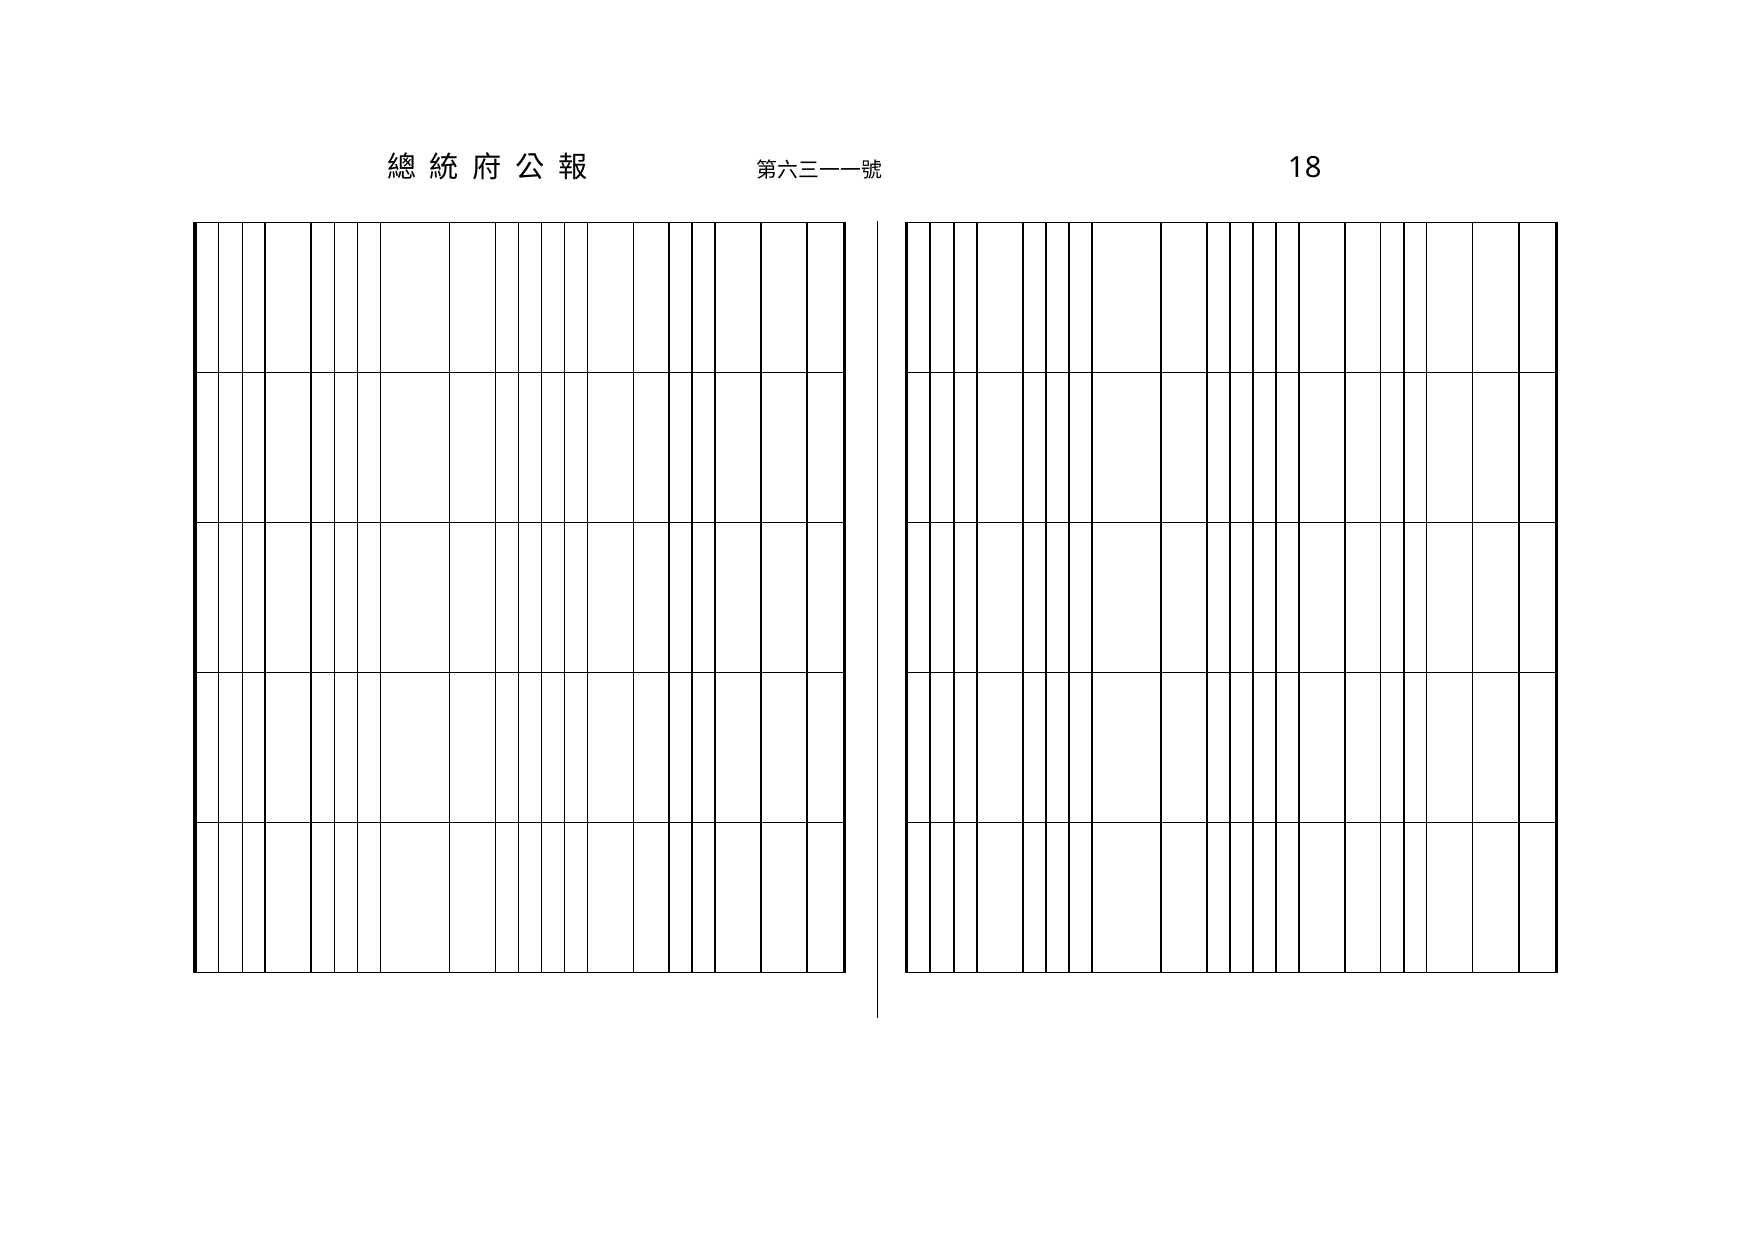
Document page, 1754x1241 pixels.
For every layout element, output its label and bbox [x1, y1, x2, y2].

table_cell [588, 373, 611, 522]
table_cell [381, 223, 403, 372]
table_cell [1208, 673, 1229, 822]
table_cell [611, 673, 633, 822]
table_cell [197, 373, 218, 522]
table_cell [426, 823, 449, 972]
table_cell [738, 373, 760, 522]
table_cell [634, 673, 668, 822]
table_cell [1000, 223, 1022, 372]
table_cell [784, 523, 806, 672]
table_cell [358, 223, 380, 372]
table_cell [955, 223, 976, 372]
table_cell [1000, 823, 1022, 972]
table_cell [1473, 373, 1496, 522]
table_cell [219, 373, 242, 522]
table_cell [1000, 523, 1022, 672]
table_cell [403, 523, 426, 672]
table_cell [738, 823, 760, 972]
table_cell [1381, 373, 1403, 522]
table_cell [266, 673, 288, 822]
table_cell [1115, 673, 1138, 822]
table_cell [335, 523, 357, 672]
table_cell [1208, 373, 1229, 522]
table_cell [716, 523, 738, 672]
table_cell [358, 823, 380, 972]
table_cell [542, 223, 564, 372]
table_cell [1162, 523, 1184, 672]
table_cell [450, 673, 472, 822]
table_cell [762, 523, 784, 672]
table_cell [1231, 373, 1252, 522]
table_cell [670, 823, 691, 972]
table_cell [611, 223, 633, 372]
table_cell [808, 523, 843, 672]
table_cell [1346, 523, 1380, 672]
table_cell [808, 823, 843, 972]
table_cell [931, 223, 953, 372]
table_cell [496, 673, 518, 822]
table_cell [1473, 673, 1496, 822]
table_cell [450, 223, 472, 372]
table_cell [403, 373, 426, 522]
table_cell [243, 673, 264, 822]
table_cell [808, 673, 843, 822]
table_cell [219, 673, 242, 822]
table_cell [762, 373, 784, 522]
table_cell [634, 523, 668, 672]
table_cell [955, 823, 976, 972]
table_cell [1473, 523, 1496, 672]
table_cell [542, 673, 564, 822]
table_cell [1381, 223, 1403, 372]
table_cell [955, 673, 976, 822]
table_cell [1024, 373, 1045, 522]
table_cell [1093, 373, 1115, 522]
table_cell [243, 523, 264, 672]
table_cell [1346, 223, 1380, 372]
table_cell [197, 673, 218, 822]
table_cell [931, 523, 953, 672]
table_cell [1231, 673, 1252, 822]
table_cell [1496, 373, 1518, 522]
table_cell [1300, 223, 1322, 372]
table_cell [1473, 223, 1496, 372]
table_cell [908, 373, 929, 522]
table_cell [1520, 223, 1555, 372]
table_cell [496, 223, 518, 372]
table_cell [670, 523, 691, 672]
table_cell [426, 673, 449, 822]
table_cell [519, 523, 541, 672]
table_cell [1346, 373, 1380, 522]
table_cell [1115, 823, 1138, 972]
table_cell [1520, 673, 1555, 822]
table_cell [1162, 223, 1184, 372]
table_cell [266, 823, 288, 972]
table_cell [762, 673, 784, 822]
table_cell [496, 523, 518, 672]
table_cell [588, 673, 611, 822]
table_cell [519, 823, 541, 972]
table_cell [1322, 823, 1344, 972]
table_cell [473, 223, 495, 372]
table_cell [312, 673, 334, 822]
table_cell [1070, 373, 1091, 522]
table_cell [1381, 823, 1403, 972]
table_cell [716, 223, 738, 372]
table_cell [496, 823, 518, 972]
table_cell [588, 523, 611, 672]
table_cell [978, 823, 1000, 972]
table_cell [450, 823, 472, 972]
table_cell [1184, 223, 1206, 372]
table_cell [1093, 523, 1115, 672]
table_cell [693, 223, 714, 372]
table_cell [908, 223, 929, 372]
table_cell [519, 673, 541, 822]
table_cell [1322, 523, 1344, 672]
table_cell [611, 823, 633, 972]
table_cell [450, 373, 472, 522]
table_cell [1300, 823, 1322, 972]
table_cell [1520, 373, 1555, 522]
table_cell [931, 673, 953, 822]
table_cell [473, 523, 495, 672]
table_cell [1115, 373, 1138, 522]
table_cell [762, 823, 784, 972]
table_cell [1070, 823, 1091, 972]
table_cell [693, 673, 714, 822]
table_cell [1427, 223, 1450, 372]
table_cell [1450, 223, 1472, 372]
table_cell [1231, 223, 1252, 372]
table_cell [808, 373, 843, 522]
table_cell [1000, 673, 1022, 822]
table_cell [243, 373, 264, 522]
table_cell [1450, 523, 1472, 672]
table_cell [358, 373, 380, 522]
table_cell [1300, 373, 1322, 522]
table_cell [634, 823, 668, 972]
table_cell [931, 823, 953, 972]
table_cell [1450, 823, 1472, 972]
table_cell [955, 373, 976, 522]
table_cell [219, 523, 242, 672]
table_cell [219, 223, 242, 372]
table_cell [738, 223, 760, 372]
table_cell [1473, 823, 1496, 972]
table_cell [784, 823, 806, 972]
table_cell [1381, 523, 1403, 672]
table_cell [1208, 223, 1229, 372]
table_cell [197, 223, 218, 372]
table_cell [1322, 223, 1344, 372]
table_cell [450, 523, 472, 672]
table_cell [1231, 823, 1252, 972]
table_cell [1162, 673, 1184, 822]
table_cell [1381, 673, 1403, 822]
table_cell [1231, 523, 1252, 672]
table_cell [1405, 673, 1426, 822]
table_cell [1115, 223, 1138, 372]
table_cell [266, 223, 288, 372]
table_cell [1208, 823, 1229, 972]
table_cell [381, 373, 403, 522]
table_cell [1496, 523, 1518, 672]
table_cell [1277, 823, 1298, 972]
table_cell [312, 823, 334, 972]
table_cell [288, 523, 310, 672]
table_cell [565, 823, 587, 972]
table_cell [358, 673, 380, 822]
table_cell [565, 523, 587, 672]
table_cell [266, 523, 288, 672]
table_cell [1184, 673, 1206, 822]
table_cell [693, 523, 714, 672]
table_cell [1115, 523, 1138, 672]
table_cell [978, 223, 1000, 372]
table_cell [1405, 223, 1426, 372]
table_cell [1093, 823, 1115, 972]
table_cell [1254, 673, 1275, 822]
table_cell [1450, 673, 1472, 822]
table_cell [978, 523, 1000, 672]
table_cell [1162, 823, 1184, 972]
table_cell [473, 823, 495, 972]
table_cell [1093, 223, 1115, 372]
table_cell [288, 223, 310, 372]
table_cell [908, 523, 929, 672]
table_cell [1138, 373, 1160, 522]
table_cell [1300, 523, 1322, 672]
table_cell [1184, 373, 1206, 522]
table_cell [542, 523, 564, 672]
table_cell [1138, 223, 1160, 372]
table_cell [565, 673, 587, 822]
table_cell [197, 523, 218, 672]
table_cell [381, 673, 403, 822]
table_cell [335, 373, 357, 522]
table_cell [1322, 373, 1344, 522]
table_cell [738, 523, 760, 672]
table_cell [312, 223, 334, 372]
table_cell [266, 373, 288, 522]
table_cell [1450, 373, 1472, 522]
table_cell [1254, 823, 1275, 972]
table_cell [1070, 523, 1091, 672]
table_cell [542, 373, 564, 522]
table_cell [335, 223, 357, 372]
table_cell [1277, 373, 1298, 522]
table_cell [1405, 823, 1426, 972]
table_cell [1070, 673, 1091, 822]
table_cell [588, 223, 611, 372]
table_cell [219, 823, 242, 972]
table_cell [1254, 223, 1275, 372]
table_cell [1208, 523, 1229, 672]
table_cell [1047, 373, 1068, 522]
table_cell [1162, 373, 1184, 522]
table_cell [288, 823, 310, 972]
table_cell [1184, 823, 1206, 972]
table_cell [611, 373, 633, 522]
table_cell [1184, 523, 1206, 672]
table_cell [738, 673, 760, 822]
table_cell [312, 523, 334, 672]
table_cell [519, 223, 541, 372]
table_cell [381, 523, 403, 672]
table_cell [1138, 673, 1160, 822]
table_cell [670, 373, 691, 522]
table_cell [426, 223, 449, 372]
table_cell [1300, 673, 1322, 822]
table_cell [335, 823, 357, 972]
table_cell [716, 673, 738, 822]
table_cell [1277, 223, 1298, 372]
table_cell [1427, 523, 1450, 672]
table_cell [693, 823, 714, 972]
table_cell [381, 823, 403, 972]
table_cell [426, 523, 449, 672]
table_cell [1520, 823, 1555, 972]
table_cell [1254, 523, 1275, 672]
table_cell [1427, 373, 1450, 522]
table_cell [1047, 673, 1068, 822]
table_cell [1024, 523, 1045, 672]
table_cell [634, 223, 668, 372]
table_cell [197, 823, 218, 972]
table_cell [978, 373, 1000, 522]
table_cell [1405, 373, 1426, 522]
table_cell [519, 373, 541, 522]
table_cell [716, 373, 738, 522]
table_cell [1138, 823, 1160, 972]
table_cell [784, 673, 806, 822]
table_cell [1093, 673, 1115, 822]
table_cell [634, 373, 668, 522]
table_cell [1496, 223, 1518, 372]
table_cell [1024, 673, 1045, 822]
table_cell [1427, 823, 1450, 972]
table_cell [1346, 673, 1380, 822]
table_cell [908, 823, 929, 972]
table_cell [496, 373, 518, 522]
table_cell [908, 673, 929, 822]
table_cell [693, 373, 714, 522]
table_cell [358, 523, 380, 672]
table_cell [403, 823, 426, 972]
table_cell [403, 673, 426, 822]
table_cell [611, 523, 633, 672]
table_cell [1047, 523, 1068, 672]
table_cell [1277, 523, 1298, 672]
table_cell [312, 373, 334, 522]
table_cell [670, 223, 691, 372]
table_cell [808, 223, 843, 372]
table_cell [426, 373, 449, 522]
table_cell [288, 373, 310, 522]
table_cell [473, 373, 495, 522]
table_cell [588, 823, 611, 972]
table_cell [1427, 673, 1450, 822]
table_cell [1346, 823, 1380, 972]
table_cell [565, 223, 587, 372]
table_cell [1496, 673, 1518, 822]
table_cell [565, 373, 587, 522]
table_cell [1520, 523, 1555, 672]
table_cell [1047, 223, 1068, 372]
table_cell [1254, 373, 1275, 522]
table_cell [1024, 823, 1045, 972]
table_cell [978, 673, 1000, 822]
table_cell [784, 373, 806, 522]
table_cell [335, 673, 357, 822]
table_cell [1496, 823, 1518, 972]
table_cell [762, 223, 784, 372]
table_cell [403, 223, 426, 372]
table_cell [542, 823, 564, 972]
table_cell [473, 673, 495, 822]
table_cell [1024, 223, 1045, 372]
table_cell [1322, 673, 1344, 822]
table_cell [1277, 673, 1298, 822]
table_cell [670, 673, 691, 822]
table_cell [784, 223, 806, 372]
table_cell [243, 223, 264, 372]
table_cell [955, 523, 976, 672]
table_cell [716, 823, 738, 972]
table_cell [1047, 823, 1068, 972]
table_cell [1138, 523, 1160, 672]
table_cell [1070, 223, 1091, 372]
table_cell [931, 373, 953, 522]
table_cell [288, 673, 310, 822]
table_cell [1405, 523, 1426, 672]
table_cell [243, 823, 264, 972]
table_cell [1000, 373, 1022, 522]
